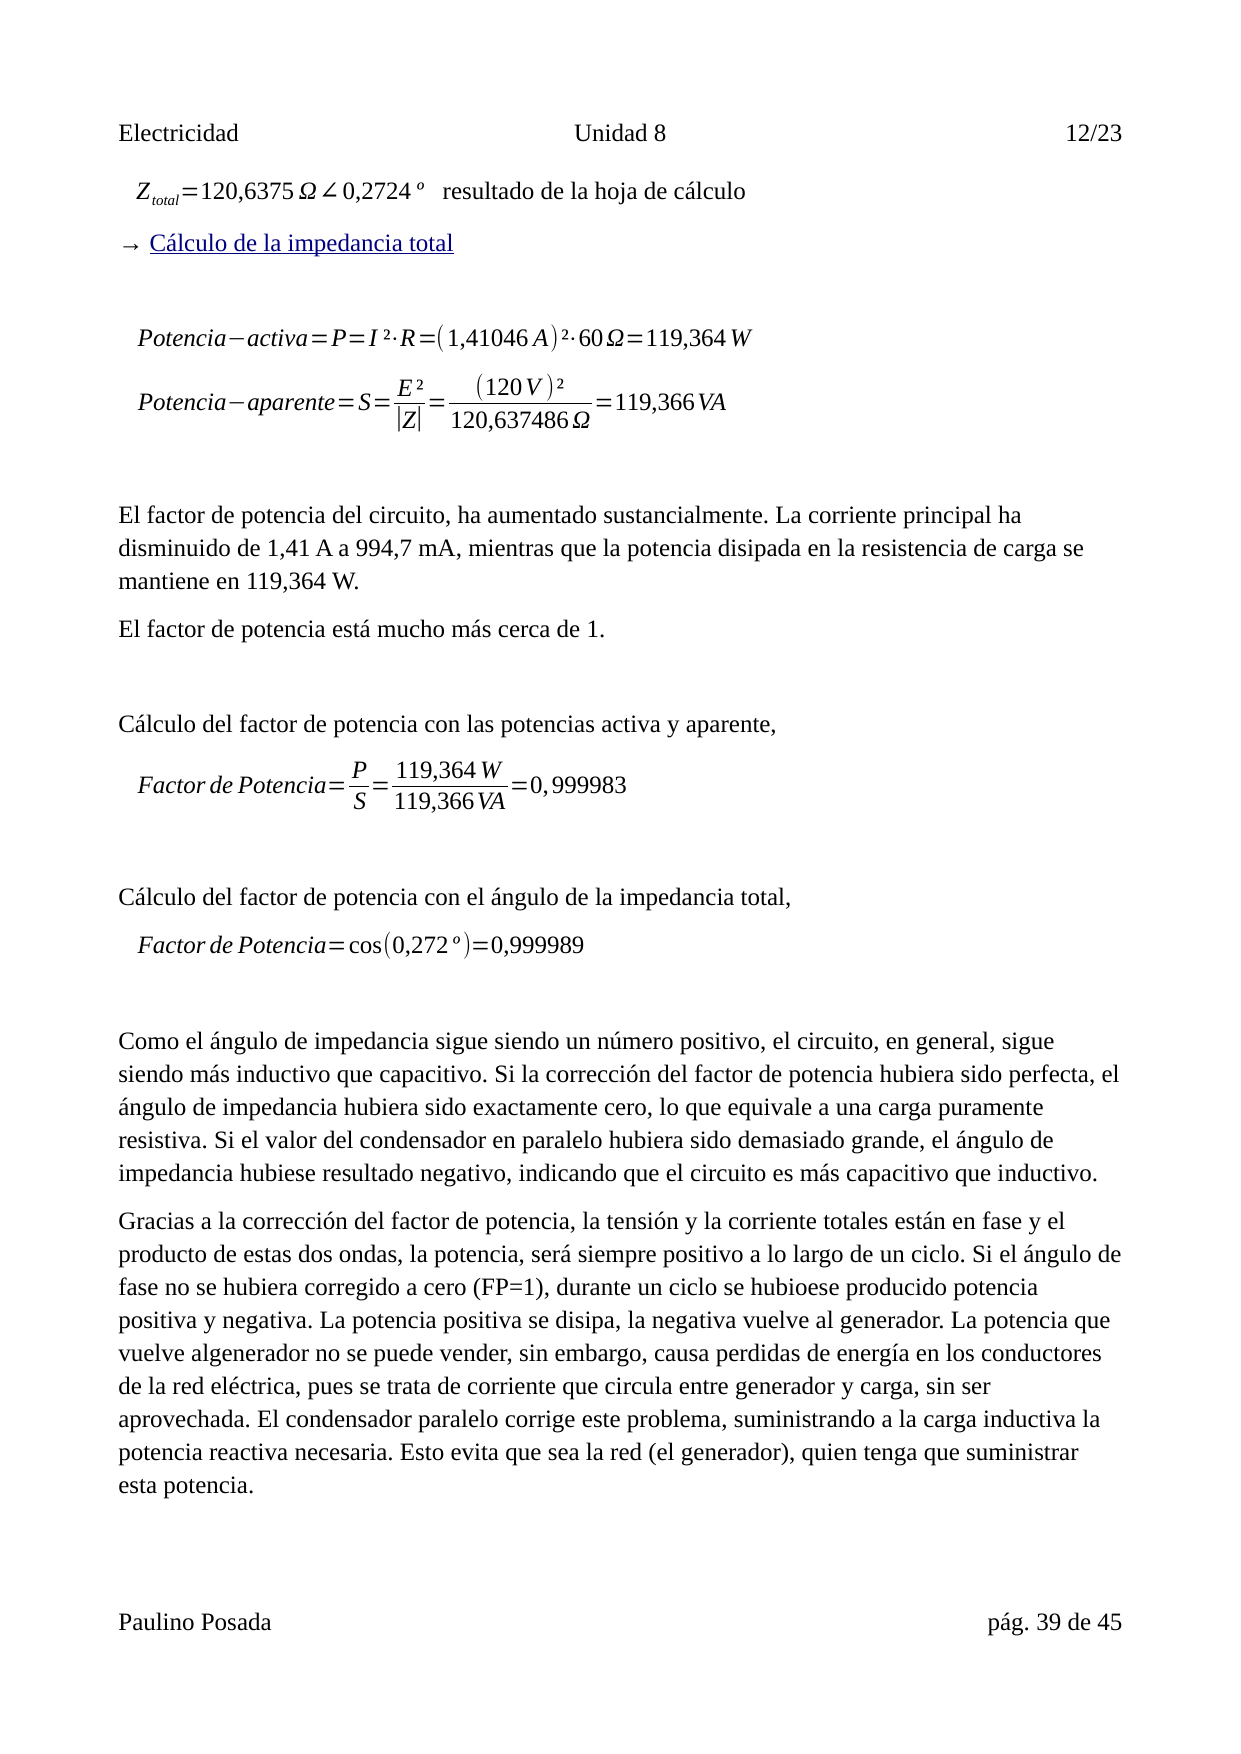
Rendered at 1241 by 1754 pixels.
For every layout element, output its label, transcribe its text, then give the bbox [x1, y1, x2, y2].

text → Cálculo de la impedancia total [118, 228, 1122, 256]
text El factor de potencia está mucho más cerca de 1. [118, 614, 1122, 642]
text Cálculo del factor de potencia con el ángulo de la impedancia total, [118, 882, 1122, 911]
text Cálculo del factor de potencia con las potencias activa y aparente, [118, 709, 1122, 738]
text Como el ángulo de impedancia sigue siendo un número positivo, el circuito, en general, sigue siendo más inductivo que capacitivo. Si la corrección del factor de potencia hubiera sido perfecta, el ángulo de impedancia hubiera sido exactamente cero, lo que equivale a una carga puramente resistiva. Si el valor del condensador en paralelo hubiera sido demasiado grande, el ángulo de impedancia hubiese resultado negativo, indicando que el circuito es más capacitivo que inductivo. [118, 1026, 1122, 1187]
text El factor de potencia del circuito, ha aumentado sustancialmente. La corriente principal ha disminuido de 1,41 A a 994,7 mA, mientras que la potencia disipada en la resistencia de carga se mantiene en 119,364 W. [118, 500, 1122, 595]
text Gracias a la corrección del factor de potencia, la tensión y la corriente totales están en fase y el producto de estas dos ondas, la potencia, será siempre positivo a lo largo de un ciclo. Si el ángulo de fase no se hubiera corregido a cero (FP=1), durante un ciclo se hubioese producido potencia positiva y negativa. La potencia positiva se disipa, la negativa vuelve al generador. La potencia que vuelve algenerador no se puede vender, sin embargo, causa perdidas de energía en los conductores de la red eléctrica, pues se trata de corriente que circula entre generador y carga, sin ser aprovechada. El condensador paralelo corrige este problema, suministrando a la carga inductiva la potencia reactiva necesaria. Esto evita que sea la red (el generador), quien tenga que suministrar esta potencia. [118, 1206, 1122, 1499]
text resultado de la hoja de cálculo [118, 176, 1122, 209]
